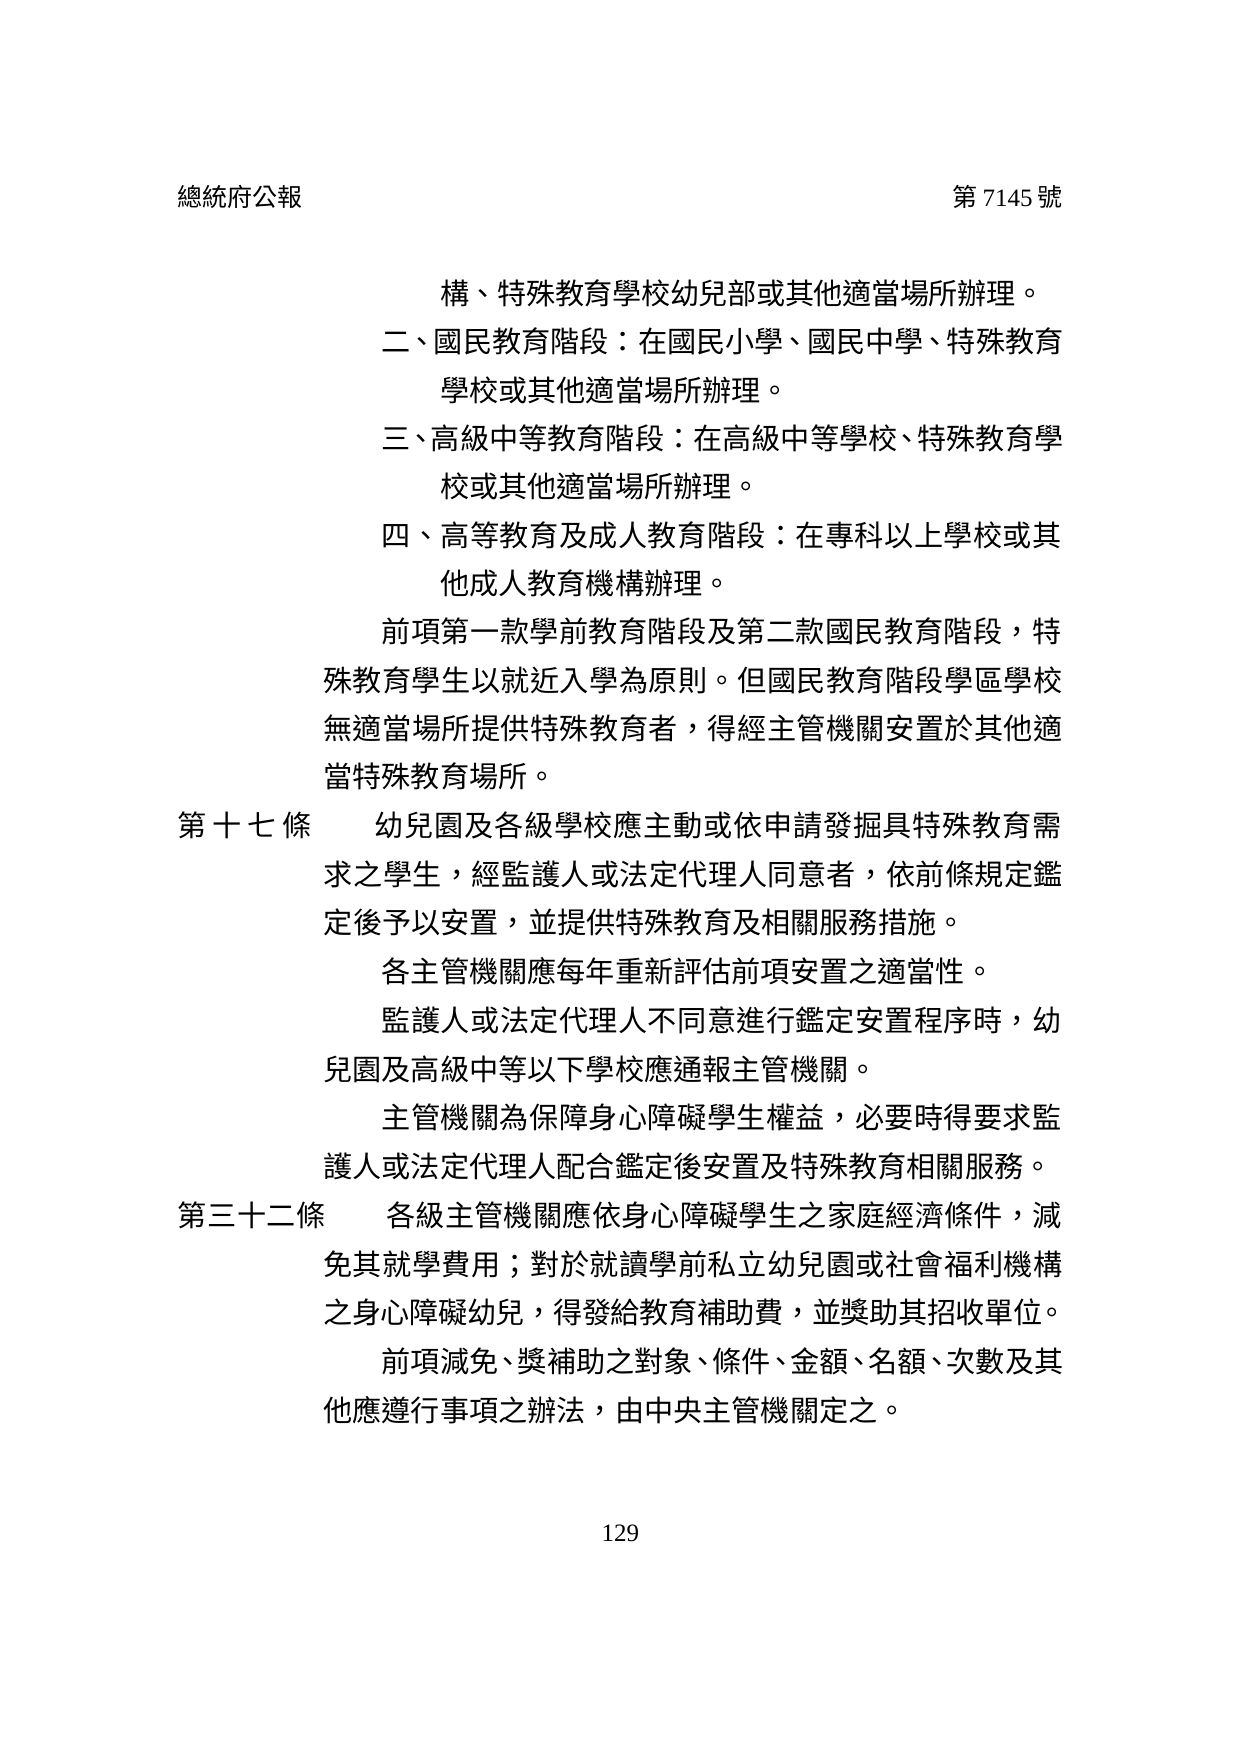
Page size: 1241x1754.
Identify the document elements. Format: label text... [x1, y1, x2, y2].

text 第三十二條 各級主管機關應依身心障礙學生之家庭經濟條件，減免其就學費用；對於就讀學前私立幼兒園或社會福利機構之身心障礙幼兒，得發給教育補助費，並獎助其招收單位。 [177, 1187, 1063, 1334]
text 前項減免、獎補助之對象、條件、金額、名額、次數及其他應遵行事項之辦法，由中央主管機關定之。 [323, 1334, 1063, 1431]
text 三、高級中等教育階段：在高級中等學校、特殊教育學校或其他適當場所辦理。 [381, 411, 1063, 507]
text 二、國民教育階段：在國民小學、國民中學、特殊教育學校或其他適當場所辦理。 [381, 314, 1063, 411]
text 各主管機關應每年重新評估前項安置之適當性。 [323, 944, 1063, 992]
text 四、高等教育及成人教育階段：在專科以上學校或其他成人教育機構辦理。 [381, 507, 1063, 604]
text 第十七條 幼兒園及各級學校應主動或依申請發掘具特殊教育需求之學生，經監護人或法定代理人同意者，依前條規定鑑定後予以安置，並提供特殊教育及相關服務措施。 [177, 797, 1063, 944]
text 主管機關為保障身心障礙學生權益，必要時得要求監護人或法定代理人配合鑑定後安置及特殊教育相關服務。 [323, 1090, 1063, 1187]
text 前項第一款學前教育階段及第二款國民教育階段，特殊教育學生以就近入學為原則。但國民教育階段學區學校無適當場所提供特殊教育者，得經主管機關安置於其他適當特殊教育場所。 [323, 604, 1063, 797]
text 監護人或法定代理人不同意進行鑑定安置程序時，幼兒園及高級中等以下學校應通報主管機關。 [323, 992, 1063, 1090]
text 構、特殊教育學校幼兒部或其他適當場所辦理。 [381, 266, 1063, 314]
